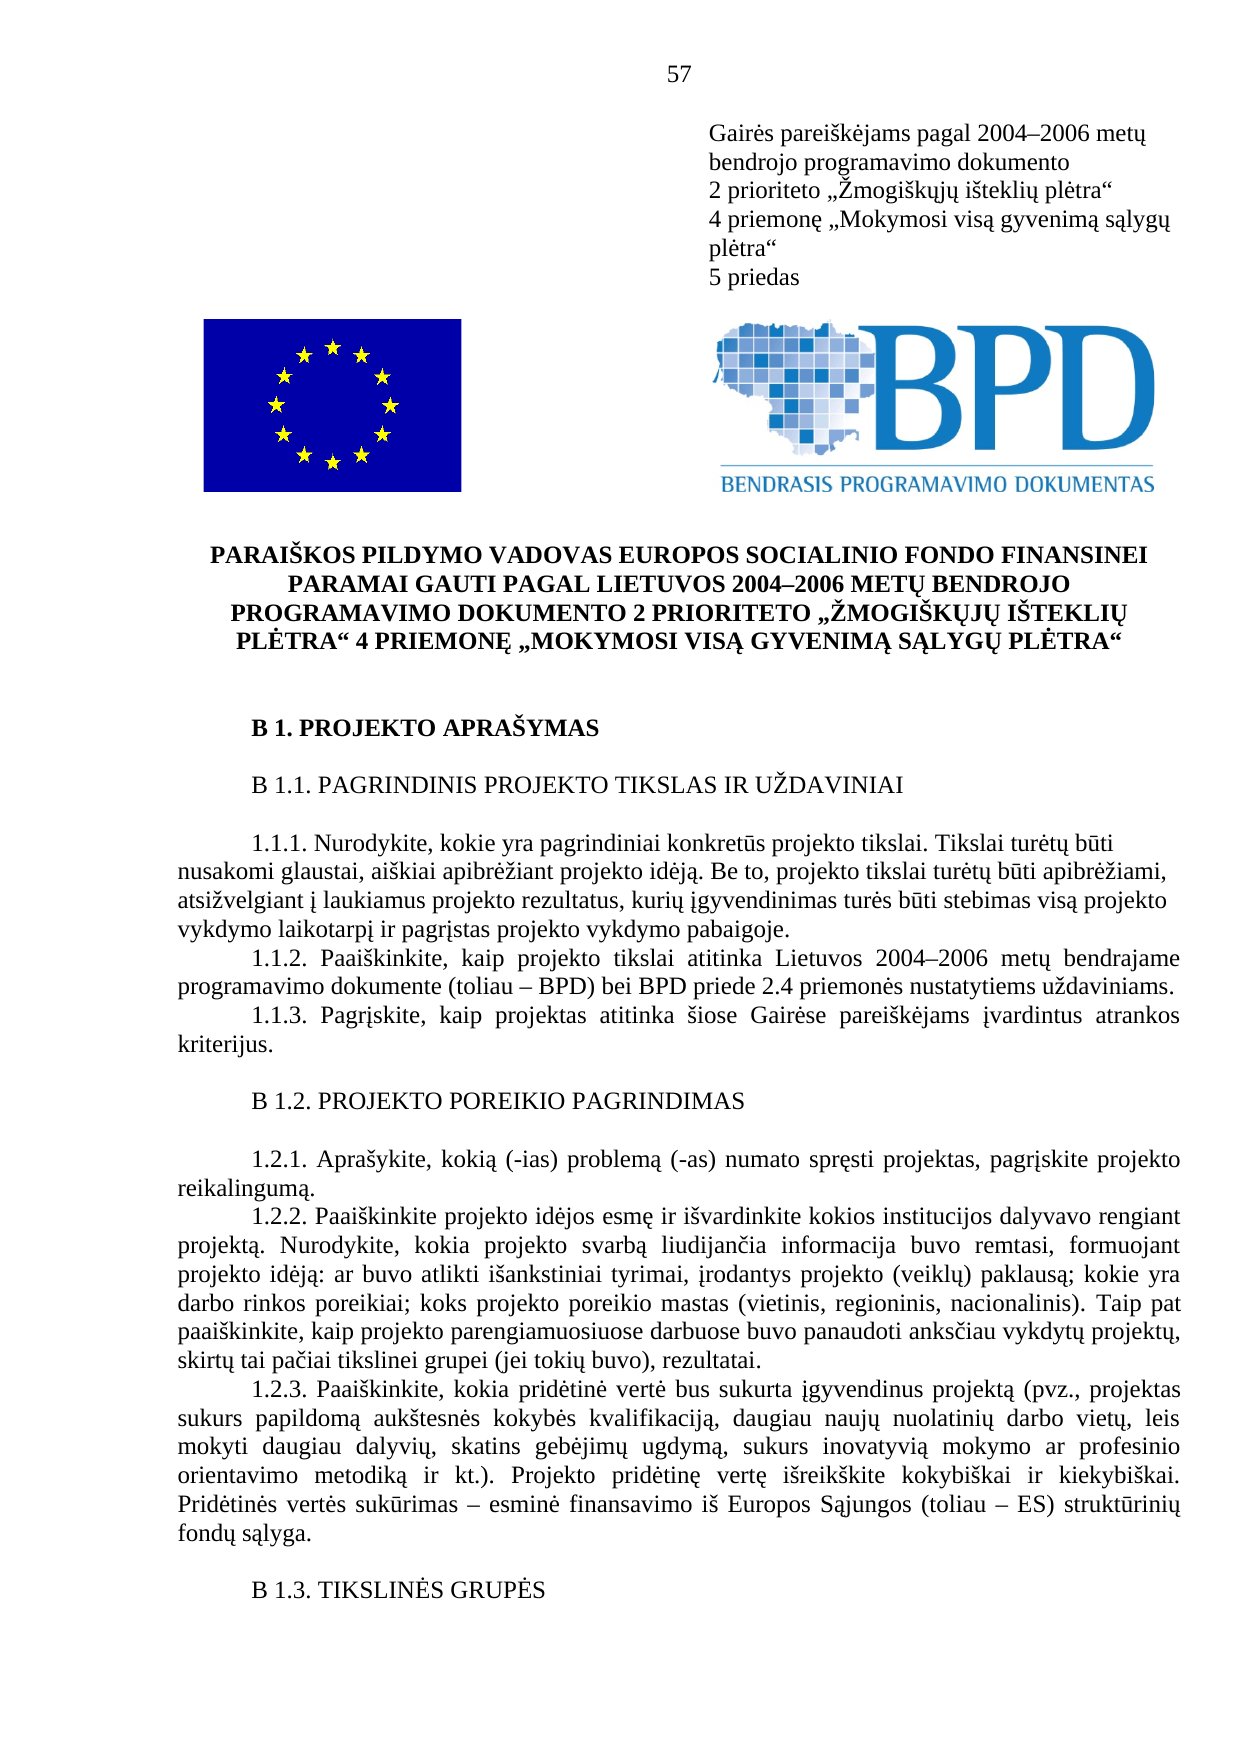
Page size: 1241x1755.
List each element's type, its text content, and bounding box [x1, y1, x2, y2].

text 4 priemonę „Mokymosi visą gyvenimą sąlygų [177, 204, 1181, 233]
text 2 prioriteto „Žmogiškųjų išteklių plėtra“ [177, 176, 1181, 204]
text bendrojo programavimo dokumento [177, 147, 1181, 176]
text PARAIŠKOS PILDYMO VADOVAS EUROPOS SOCIALINIO FONDO FINANSINEI PARAMAI GAUTI PAGAL LIETUVOS 2004–2006 METŲ BENDROJO PROGRAMAVIMO DOKUMENTO 2 PRIORITETO „ŽMOGIŠKŲJŲ IŠTEKLIŲ PLĖTRA“ 4 PRIEMONĘ „MOKYMOSI VISĄ GYVENIMĄ SĄLYGŲ PLĖTRA“ [177, 540, 1181, 655]
text B 1. PROJEKTO APRAŠYMAS [177, 713, 1181, 741]
text plėtra“ [177, 233, 1181, 262]
table_header [177, 319, 488, 511]
text 1.1.2. Paaiškinkite, kaip projekto tikslai atitinka Lietuvos 2004–2006 metų bendrajame programavimo dokumente (toliau – BPD) bei BPD priede 2.4 priemonės nustatytiems uždaviniams. [177, 943, 1181, 1000]
text B 1.2. PROJEKTO POREIKIO PAGRINDIMAS [177, 1086, 1181, 1115]
text 1.1.1. Nurodykite, kokie yra pagrindiniai konkretūs projekto tikslai. Tikslai turėtų būti nusakomi glaustai, aiškiai apibrėžiant projekto idėją. Be to, projekto tikslai turėtų būti apibrėžiami, atsižvelgiant į laukiamus projekto rezultatus, kurių įgyvendinimas turės būti stebimas visą projekto vykdymo laikotarpį ir pagrįstas projekto vykdymo pabaigoje. [177, 828, 1181, 943]
text 5 priedas [177, 262, 1181, 291]
table_header [701, 319, 1181, 511]
text 1.2.2. Paaiškinkite projekto idėjos esmę ir išvardinkite kokios institucijos dalyvavo rengiant projektą. Nurodykite, kokia projekto svarbą liudijančia informacija buvo remtasi, formuojant projekto idėją: ar buvo atlikti išankstiniai tyrimai, įrodantys projekto (veiklų) paklausą; kokie yra darbo rinkos poreikiai; koks projekto poreikio mastas (vietinis, regioninis, nacionalinis). Taip pat paaiškinkite, kaip projekto parengiamuosiuose darbuose buvo panaudoti anksčiau vykdytų projektų, skirtų tai pačiai tikslinei grupei (jei tokių buvo), rezultatai. [177, 1201, 1181, 1374]
text Gairės pareiškėjams pagal 2004–2006 metų [177, 118, 1181, 147]
table_header [488, 319, 701, 511]
text B 1.1. PAGRINDINIS PROJEKTO TIKSLAS IR UŽDAVINIAI [177, 770, 1181, 799]
text 1.2.3. Paaiškinkite, kokia pridėtinė vertė bus sukurta įgyvendinus projektą (pvz., projektas sukurs papildomą aukštesnės kokybės kvalifikaciją, daugiau naujų nuolatinių darbo vietų, leis mokyti daugiau dalyvių, skatins gebėjimų ugdymą, sukurs inovatyvią mokymo ar profesinio orientavimo metodiką ir kt.). Projekto pridėtinę vertę išreikškite kokybiškai ir kiekybiškai. Pridėtinės vertės sukūrimas – esminė finansavimo iš Europos Sąjungos (toliau – ES) struktūrinių fondų sąlyga. [177, 1374, 1181, 1546]
text 1.2.1. Aprašykite, kokią (-ias) problemą (-as) numato spręsti projektas, pagrįskite projekto reikalingumą. [177, 1144, 1181, 1201]
text B 1.3. TIKSLINĖS GRUPĖS [177, 1575, 1181, 1604]
text 1.1.3. Pagrįskite, kaip projektas atitinka šiose Gairėse pareiškėjams įvardintus atrankos kriterijus. [177, 1000, 1181, 1058]
